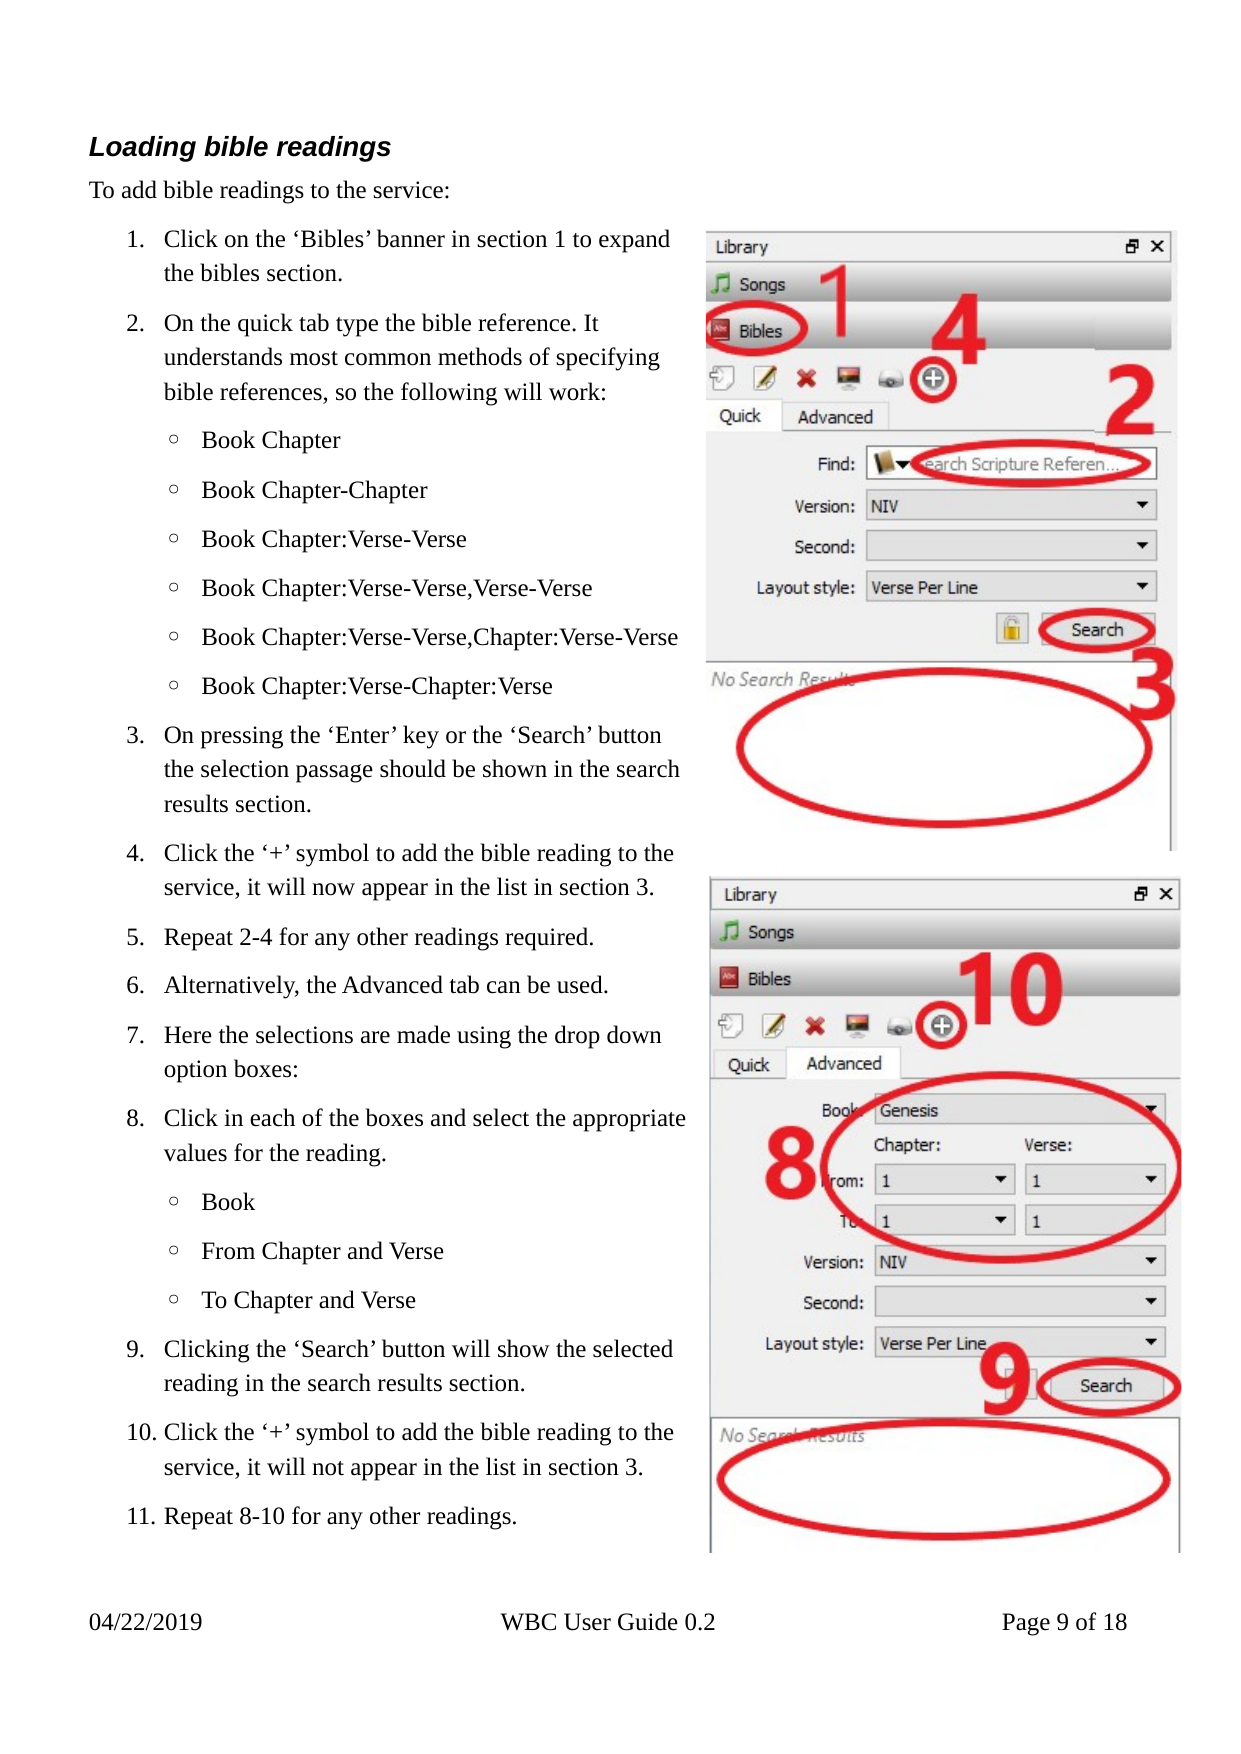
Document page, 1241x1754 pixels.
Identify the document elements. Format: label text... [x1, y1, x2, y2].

list Book [163, 1187, 709, 1216]
list On pressing the ‘Enter’ key or the ‘Search’ button the selection passage should be shown in the search results section. [126, 720, 705, 818]
list Book Chapter-Chapter [163, 475, 705, 503]
list From Chapter and Verse [163, 1236, 709, 1264]
list Book Chapter [163, 426, 705, 454]
list Repeat 8-10 for any other readings. [126, 1501, 709, 1530]
list Book Chapter:Verse-Verse,Chapter:Verse-Verse [163, 622, 705, 651]
list Here the selections are made using the drop down option boxes: [126, 1020, 709, 1083]
subtitle Loading bible readings [88, 131, 1152, 162]
list Book Chapter:Verse-Verse,Verse-Verse [163, 573, 705, 602]
list Book Chapter:Verse-Chapter:Verse [163, 671, 705, 700]
list Repeat 2-4 for any other readings required. [126, 922, 709, 950]
list Alternatively, the Advanced tab can be used. [126, 971, 709, 999]
list Click in each of the boxes and select the appropriate values for the reading. [126, 1103, 709, 1166]
list Click on the ‘Bibles’ banner in section 1 to expand the bibles section. [126, 224, 1152, 287]
list To Chapter and Verse [163, 1285, 709, 1314]
list Click the ‘+’ symbol to add the bible reading to the service, it will not appear in the list in section 3. [126, 1417, 709, 1481]
list On the quick tab type the bible reference. It understands most common methods of specifying bible references, so the following will work: [126, 308, 705, 405]
list Book Chapter:Verse-Verse [163, 524, 705, 552]
list Click the ‘+’ symbol to add the bible reading to the service, it will now appear in the list in section 3. [126, 838, 1152, 901]
picture [705, 230, 1178, 851]
picture [709, 876, 1182, 1553]
list Clicking the ‘Search’ button will show the selected reading in the search results section. [126, 1334, 709, 1397]
text To add bible readings to the service: [88, 175, 1152, 204]
